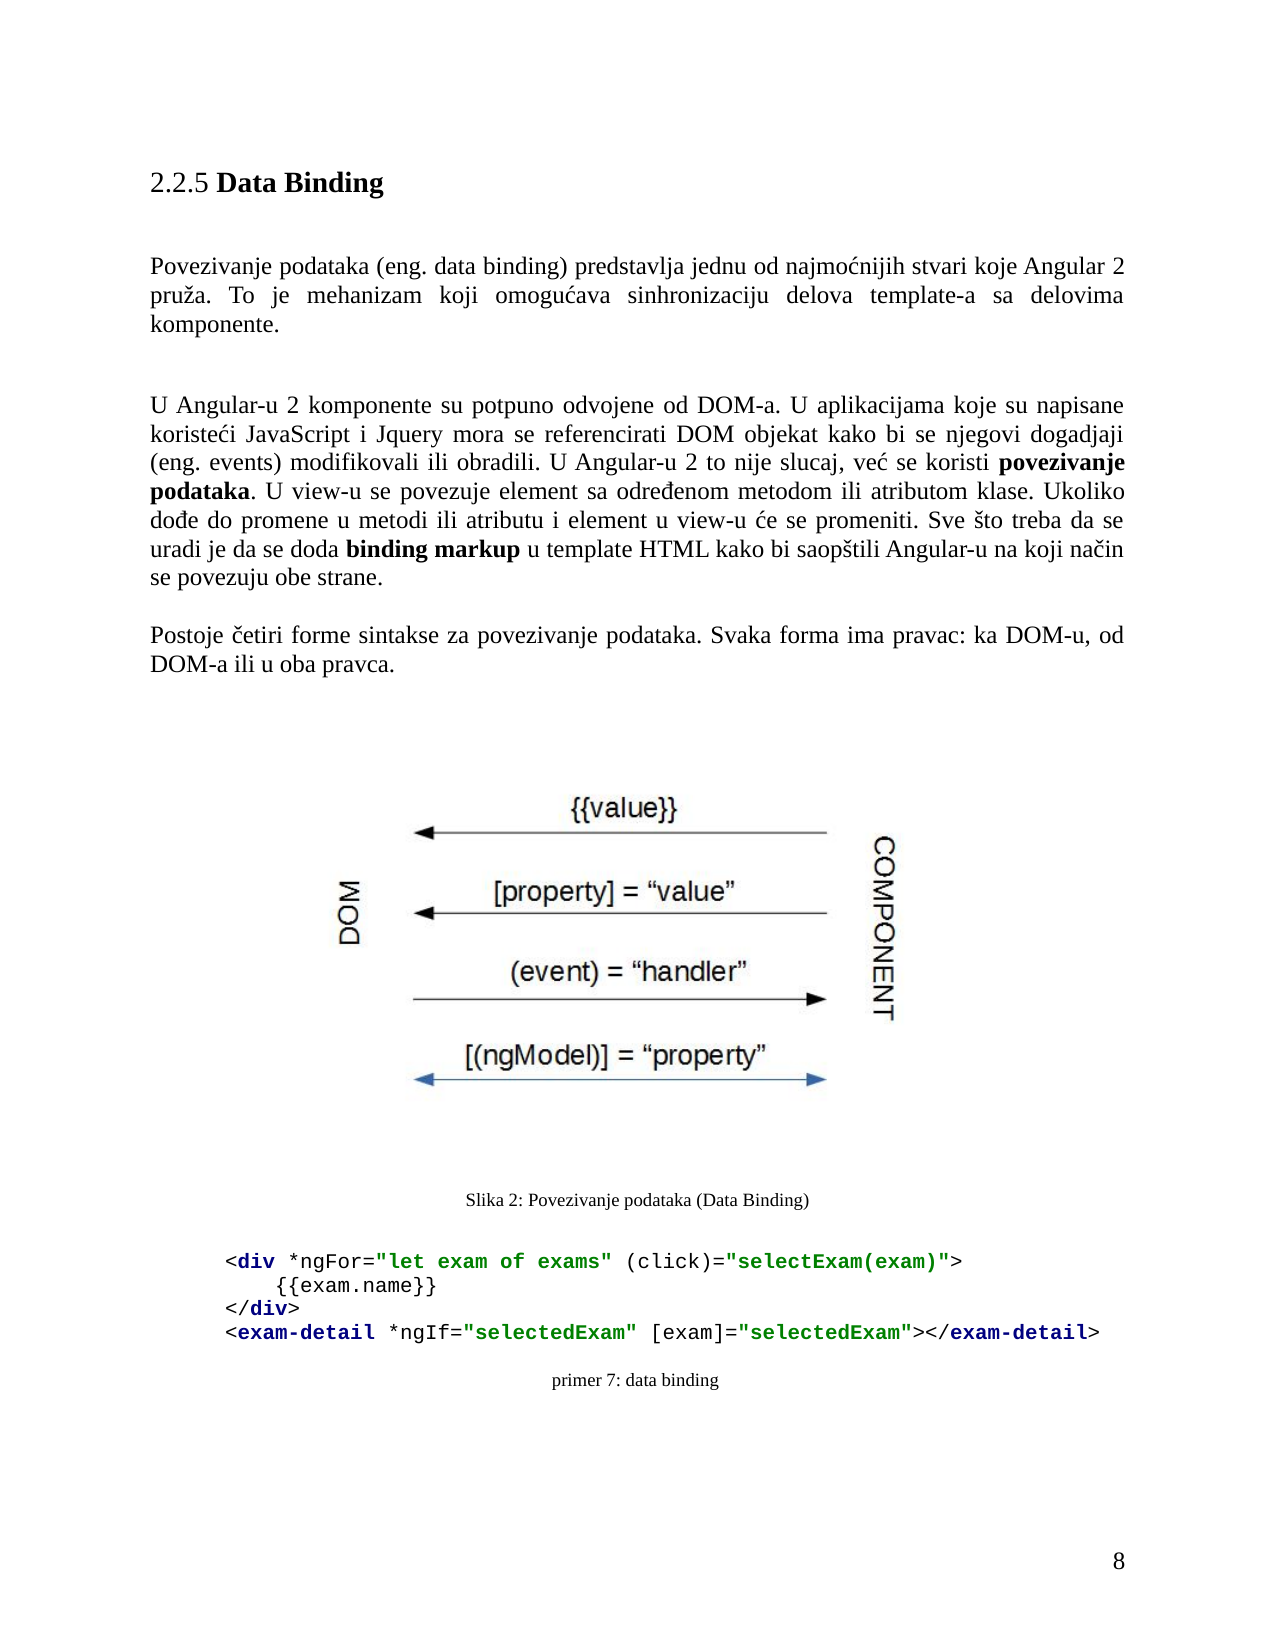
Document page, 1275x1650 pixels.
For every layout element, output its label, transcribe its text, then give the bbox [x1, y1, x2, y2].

subtitle 2.2.5 Data Binding [150, 164, 1125, 198]
text <div *ngFor="let exam of exams" (click)="selectExam(exam)"> [150, 1251, 1125, 1275]
text primer 7: data binding [150, 1369, 1125, 1391]
text {{exam.name}} [150, 1275, 1125, 1298]
text Postoje četiri forme sintakse za povezivanje podataka. Svaka forma ima pravac: ka DOM-u, od DOM-a ili u oba pravca. [150, 620, 1125, 677]
text U Angular-u 2 komponente su potpuno odvojene od DOM-a. U aplikacijama koje su napisane koristeći JavaScript i Jquery mora se referencirati DOM objekat kako bi se njegovi dogadjaji (eng. events) modifikovali ili obradili. U Angular-u 2 to nije slucaj, već se koristi povezivanje podataka. U view-u se povezuje element sa određenom metodom ili atributom klase. Ukoliko dođe do promene u metodi ili atributu i element u view-u će se promeniti. Sve što treba da se uradi je da se doda binding markup u template HTML kako bi saopštili Angular-u na koji način se povezuju obe strane. [150, 390, 1125, 591]
text Povezivanje podataka (eng. data binding) predstavlja jednu od najmoćnijih stvari koje Angular 2 pruža. To je mehanizam koji omogućava sinhronizaciju delova template-a sa delovima komponente. [150, 251, 1125, 338]
text <exam-detail *ngIf="selectedExam" [exam]="selectedExam"></exam-detail> [150, 1322, 1125, 1346]
text </div> [150, 1298, 1125, 1322]
text Slika 2: Povezivanje podataka (Data Binding) [150, 1189, 1125, 1211]
picture [325, 774, 909, 1113]
